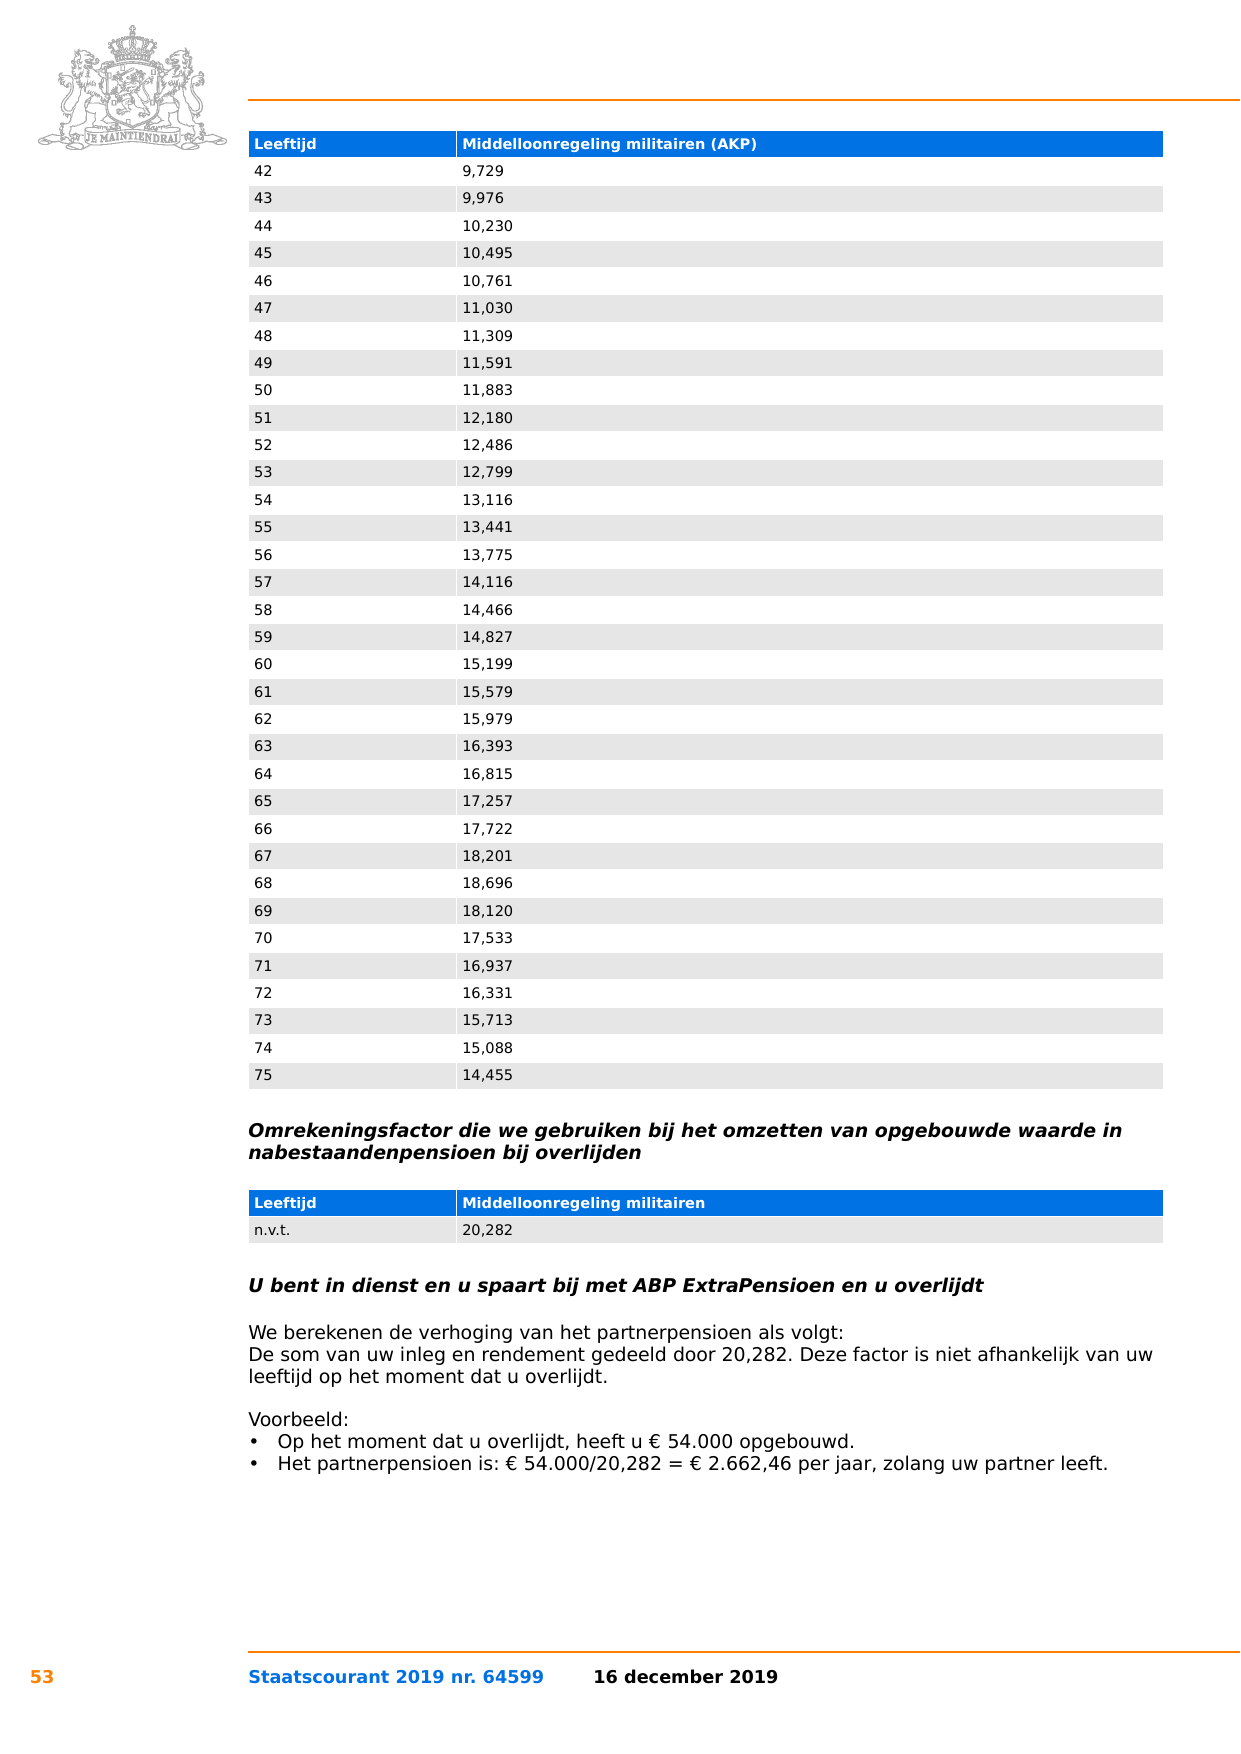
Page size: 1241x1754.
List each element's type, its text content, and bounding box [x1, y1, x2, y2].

table_cell 75 [249, 1063, 456, 1089]
table_cell 17,533 [457, 925, 1163, 952]
table_cell 45 [249, 241, 456, 267]
table_cell 11,030 [457, 295, 1163, 322]
table_header Middelloonregeling militairen [457, 1190, 1163, 1216]
table_cell 11,309 [457, 323, 1163, 349]
table_cell 55 [249, 515, 456, 541]
table_cell 48 [249, 323, 456, 349]
table_cell 9,976 [457, 186, 1163, 212]
table_cell 9,729 [457, 158, 1163, 185]
table_cell 16,937 [457, 953, 1163, 979]
table_cell 54 [249, 487, 456, 513]
table_cell 15,199 [457, 651, 1163, 678]
text • Het partnerpensioen is: € 54.000/20,282 = € 2.662,46 per jaar, zolang uw partner leeft. [248, 1453, 1163, 1475]
table_cell 17,257 [457, 789, 1163, 815]
table_cell 12,180 [457, 405, 1163, 431]
table_cell 73 [249, 1008, 456, 1034]
table_cell 14,466 [457, 597, 1163, 623]
table_cell 13,116 [457, 487, 1163, 513]
table_cell 17,722 [457, 816, 1163, 842]
table_cell 60 [249, 651, 456, 678]
table_cell 18,201 [457, 843, 1163, 869]
table_cell 64 [249, 761, 456, 787]
text We berekenen de verhoging van het partnerpensioen als volgt: [248, 1322, 1163, 1343]
table_cell 68 [249, 871, 456, 897]
table_cell n.v.t. [249, 1217, 456, 1243]
table_cell 11,883 [457, 378, 1163, 404]
text Voorbeeld: [248, 1409, 1163, 1431]
text • Op het moment dat u overlijdt, heeft u € 54.000 opgebouwd. [248, 1431, 1163, 1453]
table_cell 67 [249, 843, 456, 869]
table_cell 61 [249, 679, 456, 705]
table_cell 15,713 [457, 1008, 1163, 1034]
table_cell 66 [249, 816, 456, 842]
table_cell 74 [249, 1035, 456, 1061]
table_cell 18,696 [457, 871, 1163, 897]
table_cell 12,486 [457, 432, 1163, 459]
table_cell 47 [249, 295, 456, 322]
table_cell 43 [249, 186, 456, 212]
table_cell 49 [249, 350, 456, 376]
table_cell 11,591 [457, 350, 1163, 376]
table_cell 18,120 [457, 898, 1163, 924]
table_cell 15,579 [457, 679, 1163, 705]
table_cell 70 [249, 925, 456, 952]
table_cell 57 [249, 569, 456, 596]
table_cell 72 [249, 980, 456, 1007]
table_cell 56 [249, 542, 456, 568]
table_cell 69 [249, 898, 456, 924]
table_cell 58 [249, 597, 456, 623]
table_cell 14,827 [457, 624, 1163, 650]
table_cell 63 [249, 734, 456, 760]
table_cell 46 [249, 268, 456, 294]
table_cell 42 [249, 158, 456, 185]
table_cell 12,799 [457, 460, 1163, 486]
table_cell 50 [249, 378, 456, 404]
table_header Leeftijd [249, 1190, 456, 1216]
table_cell 71 [249, 953, 456, 979]
table_cell 62 [249, 706, 456, 733]
table_cell 13,441 [457, 515, 1163, 541]
table_cell 59 [249, 624, 456, 650]
picture [38, 25, 227, 150]
subtitle U bent in dienst en u spaart bij met ABP ExtraPensioen en u overlijdt [248, 1274, 1163, 1297]
table_header Middelloonregeling militairen (AKP) [457, 131, 1163, 157]
table_cell 16,331 [457, 980, 1163, 1007]
table_cell 16,815 [457, 761, 1163, 787]
table_cell 44 [249, 213, 456, 239]
subtitle Omrekeningsfactor die we gebruiken bij het omzetten van opgebouwde waarde in nabestaandenpensioen bij overlijden [248, 1120, 1163, 1164]
table_cell 15,088 [457, 1035, 1163, 1061]
table_cell 14,116 [457, 569, 1163, 596]
table_cell 13,775 [457, 542, 1163, 568]
text De som van uw inleg en rendement gedeeld door 20,282. Deze factor is niet afhankelijk van uw leeftijd op het moment dat u overlijdt. [248, 1343, 1163, 1387]
table_cell 65 [249, 789, 456, 815]
table_cell 16,393 [457, 734, 1163, 760]
table_cell 51 [249, 405, 456, 431]
table_cell 53 [249, 460, 456, 486]
table_cell 10,230 [457, 213, 1163, 239]
table_header Leeftijd [249, 131, 456, 157]
table_cell 14,455 [457, 1063, 1163, 1089]
table_cell 20,282 [457, 1217, 1163, 1243]
table_cell 15,979 [457, 706, 1163, 733]
table_cell 10,761 [457, 268, 1163, 294]
table_cell 10,495 [457, 241, 1163, 267]
table_cell 52 [249, 432, 456, 459]
